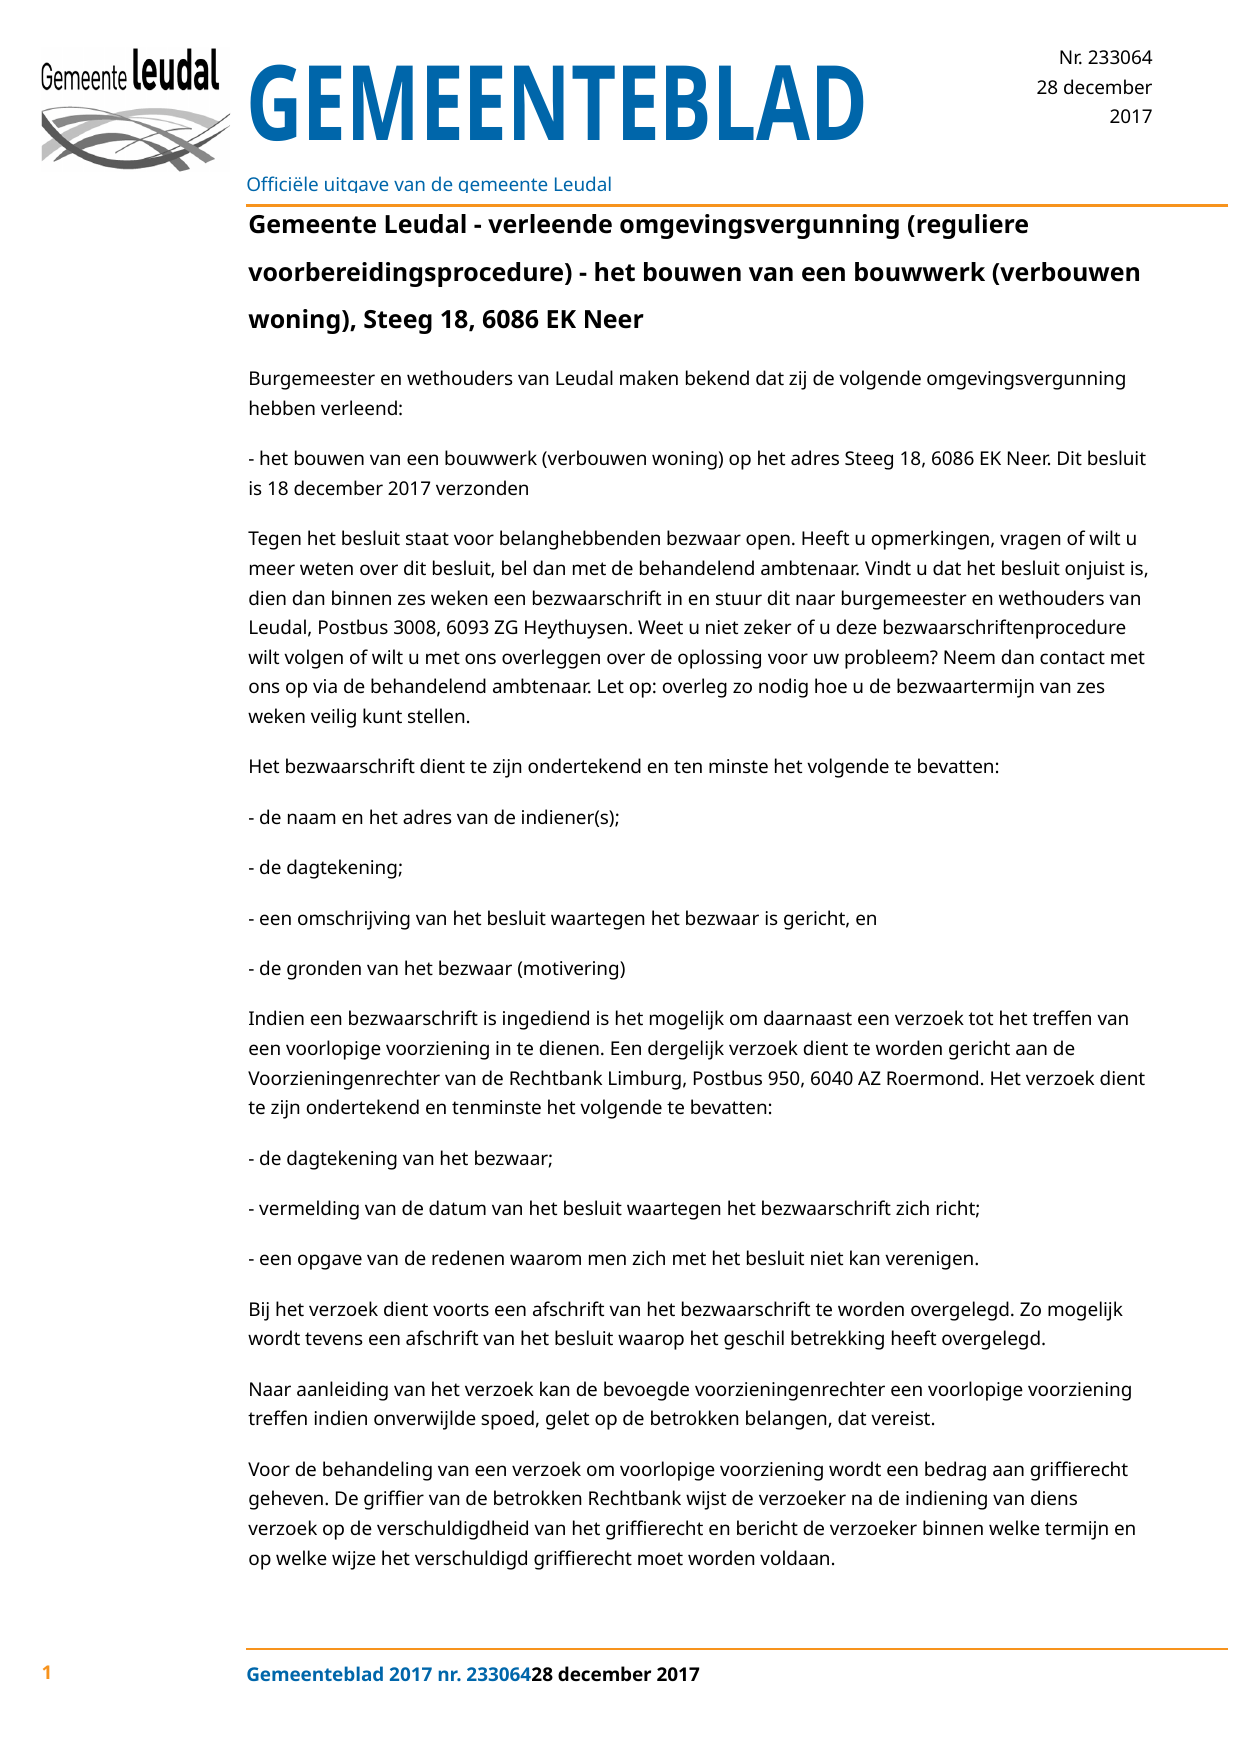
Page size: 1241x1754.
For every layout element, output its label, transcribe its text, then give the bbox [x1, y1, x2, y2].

text - de dagtekening van het bezwaar; [248, 1145, 1152, 1170]
picture [41, 47, 231, 172]
text Burgemeester en wethouders van Leudal maken bekend dat zij de volgende omgevingsvergunning hebben verleend: [248, 366, 1152, 421]
text Het bezwaarschrift dient te zijn ondertekend en ten minste het volgende te bevatten: [248, 753, 1152, 779]
text - vermelding van de datum van het besluit waartegen het bezwaarschrift zich richt; [248, 1195, 1152, 1221]
text Voor de behandeling van een verzoek om voorlopige voorziening wordt een bedrag aan griffierecht geheven. De griffier van de betrokken Rechtbank wijst de verzoeker na de indiening van diens verzoek op de verschuldigdheid van het griffierecht en bericht de verzoeker binnen welke termijn en op welke wijze het verschuldigd griffierecht moet worden voldaan. [248, 1456, 1152, 1570]
text Tegen het besluit staat voor belanghebbenden bezwaar open. Heeft u opmerkingen, vragen of wilt u meer weten over dit besluit, bel dan met de behandelend ambtenaar. Vindt u dat het besluit onjuist is, dien dan binnen zes weken een bezwaarschrift in en stuur dit naar burgemeester en wethouders van Leudal, Postbus 3008, 6093 ZG Heythuysen. Weet u niet zeker of u deze bezwaarschriftenprocedure wilt volgen of wilt u met ons overleggen over de oplossing voor uw probleem? Neem dan contact met ons op via de behandelend ambtenaar. Let op: overleg zo nodig hoe u de bezwaartermijn van zes weken veilig kunt stellen. [248, 526, 1152, 729]
text - een opgave van de redenen waarom men zich met het besluit niet kan verenigen. [248, 1246, 1152, 1271]
text - een omschrijving van het besluit waartegen het bezwaar is gericht, en [248, 905, 1152, 930]
text - het bouwen van een bouwwerk (verbouwen woning) op het adres Steeg 18, 6086 EK Neer. Dit besluit is 18 december 2017 verzonden [248, 446, 1152, 501]
text - de dagtekening; [248, 854, 1152, 880]
text Naar aanleiding van het verzoek kan de bevoegde voorzieningenrechter een voorlopige voorziening treffen indien onverwijlde spoed, gelet op de betrokken belangen, dat vereist. [248, 1376, 1152, 1431]
text Indien een bezwaarschrift is ingediend is het mogelijk om daarnaast een verzoek tot het treffen van een voorlopige voorziening in te dienen. Een dergelijk verzoek dient te worden gericht aan de Voorzieningenrechter van de Rechtbank Limburg, Postbus 950, 6040 AZ Roermond. Het verzoek dient te zijn ondertekend en tenminste het volgende te bevatten: [248, 1006, 1152, 1120]
text - de naam en het adres van de indiener(s); [248, 804, 1152, 829]
text Bij het verzoek dient voorts een afschrift van het bezwaarschrift te worden overgelegd. Zo mogelijk wordt tevens een afschrift van het besluit waarop het geschil betrekking heeft overgelegd. [248, 1296, 1152, 1351]
text Gemeente Leudal - verleende omgevingsvergunning (reguliere voorbereidingsprocedure) - het bouwen van een bouwwerk (verbouwen woning), Steeg 18, 6086 EK Neer [248, 207, 1152, 336]
text - de gronden van het bezwaar (motivering) [248, 955, 1152, 981]
